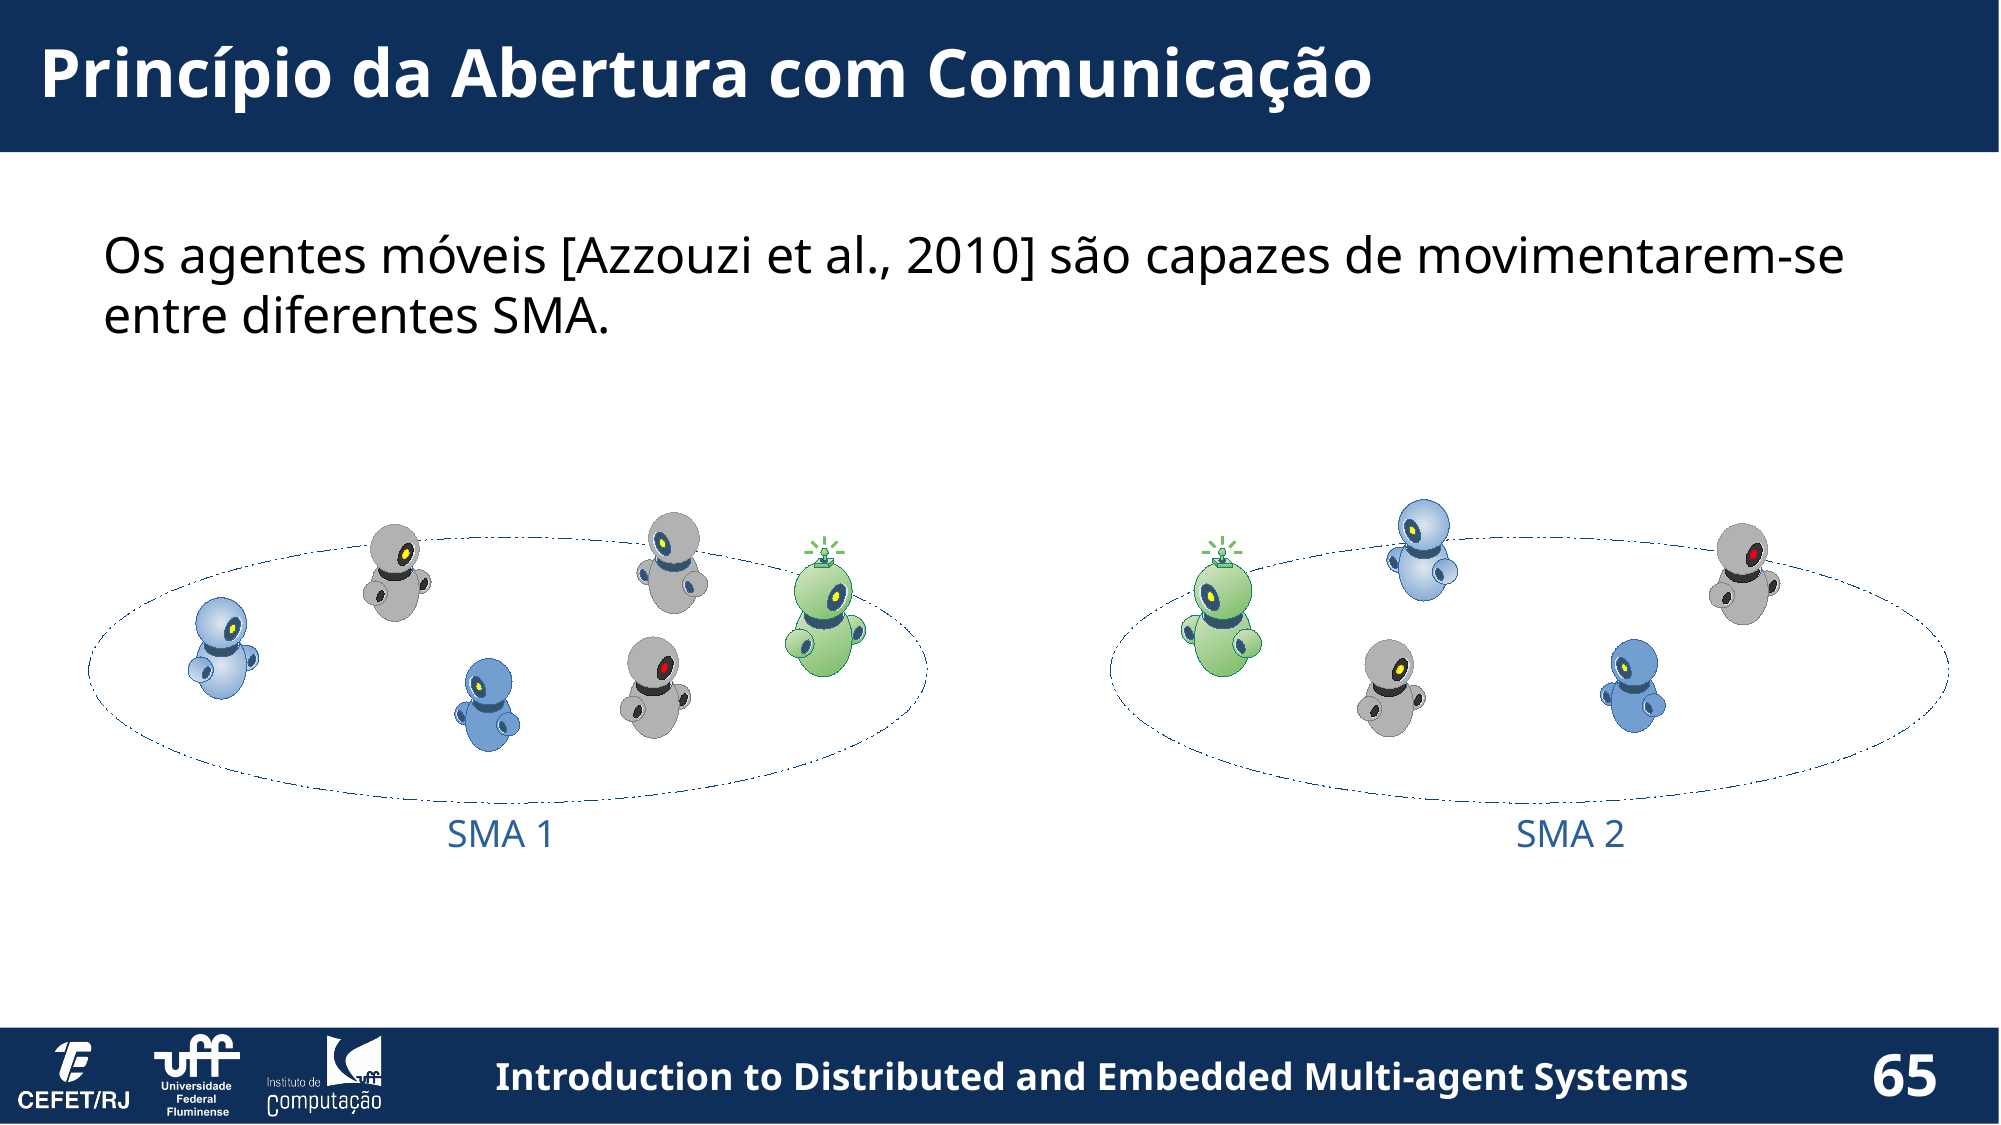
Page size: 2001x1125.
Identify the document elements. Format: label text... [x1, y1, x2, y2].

picture [153, 1033, 241, 1121]
text_box [363, 524, 432, 622]
picture [265, 1033, 383, 1117]
text_box SMA 2 [1393, 803, 1748, 863]
text_box [1709, 523, 1781, 625]
text_box [1357, 639, 1426, 737]
text_box [1208, 540, 1217, 549]
text_box [1181, 559, 1262, 677]
text_box [810, 540, 819, 549]
text_box [1386, 499, 1458, 602]
text_box [454, 658, 520, 752]
text_box [1201, 550, 1211, 554]
text_box Princípio da Abertura com Comunicação [25, 23, 1999, 119]
text_box [1228, 540, 1237, 549]
text_box Os agentes móveis [Azzouzi et al., 2010] são capazes de movimentarem-se entre diferentes SMA. [88, 216, 1947, 352]
text_box [820, 548, 829, 563]
text_box [830, 540, 839, 549]
text_box [1600, 639, 1666, 733]
text_box [188, 597, 259, 700]
text_box [636, 512, 708, 614]
text_box [1218, 548, 1226, 563]
text_box [620, 636, 691, 739]
picture [18, 1021, 129, 1125]
text_box SMA 1 [324, 803, 680, 863]
text_box [785, 560, 866, 677]
